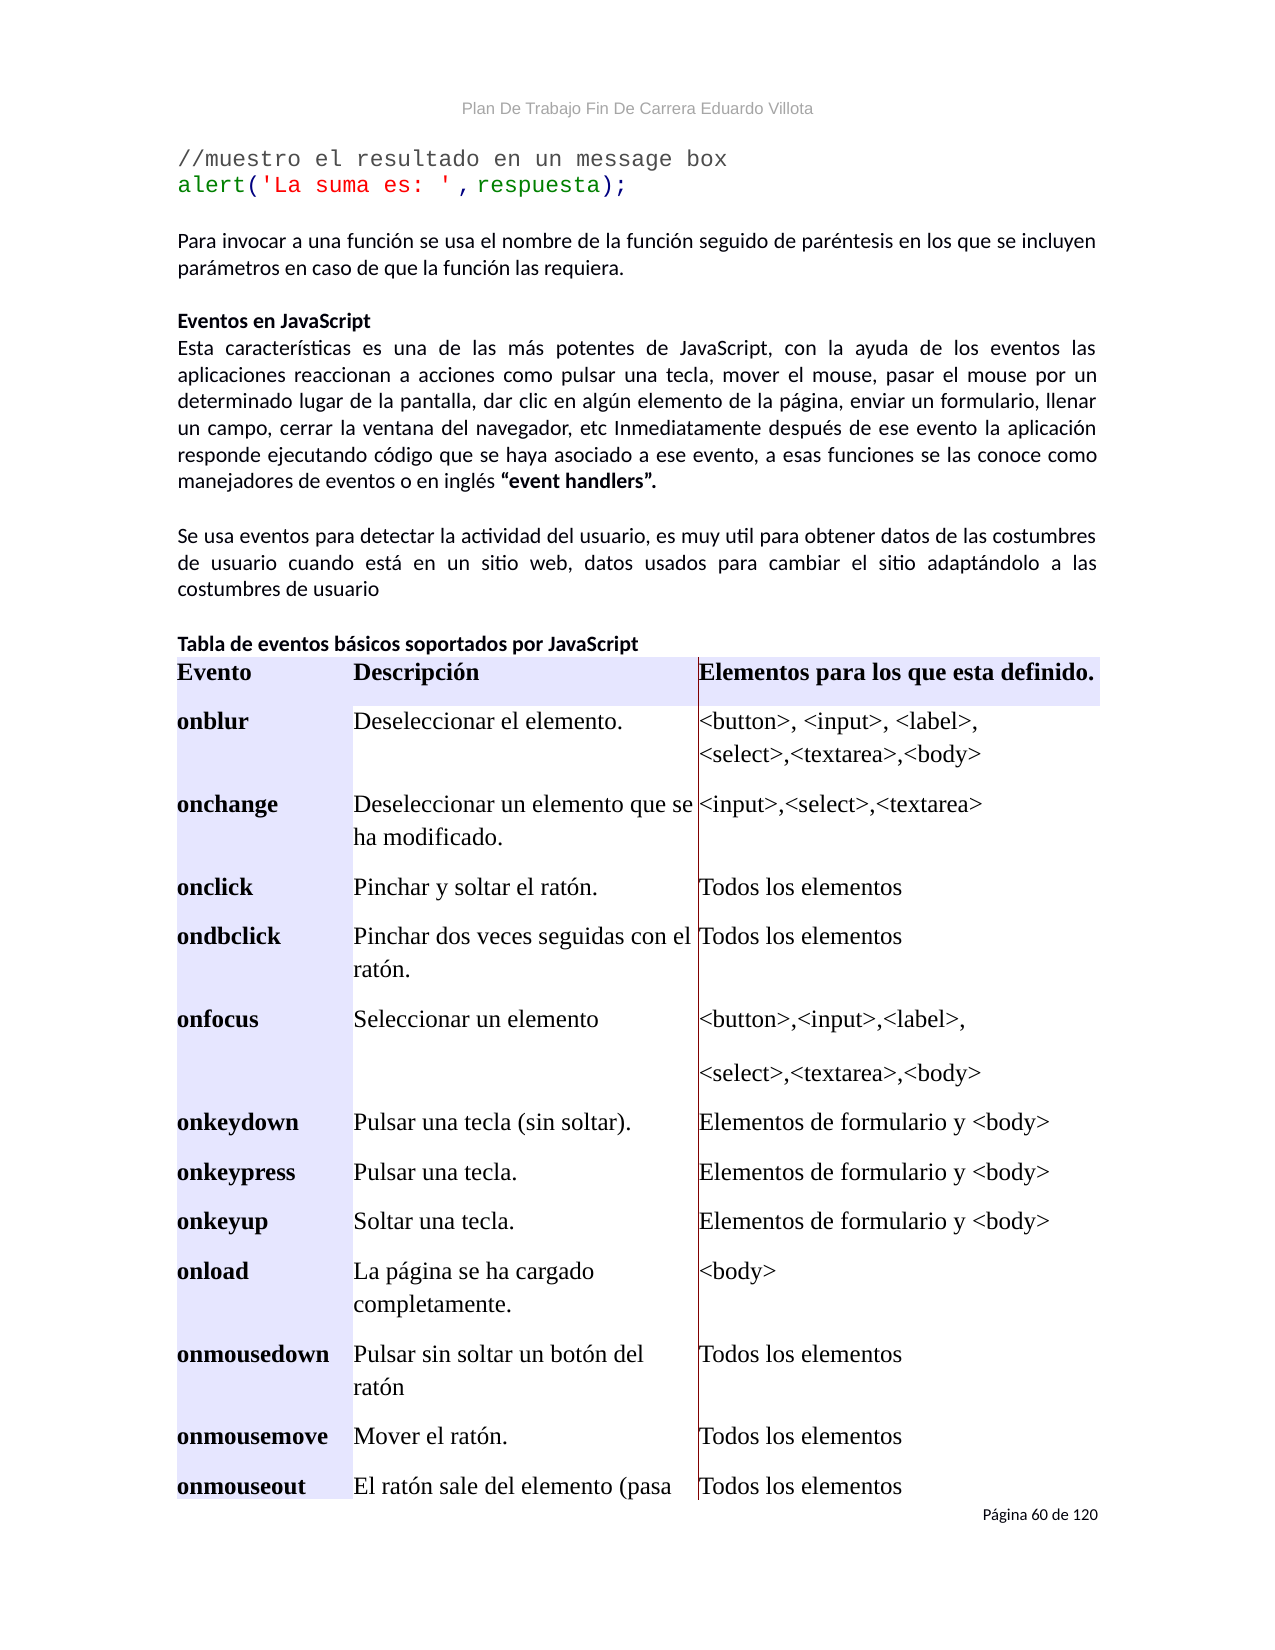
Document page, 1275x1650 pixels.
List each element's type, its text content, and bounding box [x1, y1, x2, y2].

table_cell El ratón sale del elemento (pasa [353, 1471, 698, 1499]
table_cell Mover el ratón. [353, 1421, 698, 1471]
table_cell Pulsar sin soltar un botón del ratón [353, 1339, 698, 1421]
table_cell Deseleccionar un elemento que se ha modificado. [353, 789, 698, 872]
table_cell onclick [177, 872, 353, 921]
text //muestro el resultado en un message box [177, 148, 1098, 173]
table_cell Todos los elementos [699, 872, 1100, 921]
table_cell <button>, <input>, <label>, <select>,<textarea>,<body> [699, 706, 1100, 789]
table_cell onmousedown [177, 1339, 353, 1421]
table_cell onmouseout [177, 1471, 353, 1499]
text Tabla de eventos básicos soportados por JavaScript [177, 630, 1098, 657]
text Se usa eventos para detectar la actividad del usuario, es muy util para obtener datos de las costumbres de usuario cuando está en un sitio web, datos usados para cambiar el sitio adaptándolo a las costumbres de usuario [177, 522, 1098, 602]
table_cell La página se ha cargado completamente. [353, 1256, 698, 1339]
table_cell onchange [177, 789, 353, 872]
table_cell ondbclick [177, 921, 353, 1004]
table_cell Pulsar una tecla (sin soltar). [353, 1107, 698, 1157]
table_cell <button>,<input>,<label>, <select>,<textarea>,<body> [699, 1004, 1100, 1107]
table_cell Todos los elementos [699, 1339, 1100, 1421]
text Esta características es una de las más potentes de JavaScript, con la ayuda de los eventos las aplicaciones reaccionan a acciones como pulsar una tecla, mover el mouse, pasar el mouse por un determinado lugar de la pantalla, dar clic en algún elemento de la página, enviar un formulario, llenar un campo, cerrar la ventana del navegador, etc Inmediatamente después de ese evento la aplicación responde ejecutando código que se haya asociado a ese evento, a esas funciones se las conoce como manejadores de eventos o en inglés “event handlers”. [177, 334, 1098, 494]
table_header Evento [177, 657, 353, 706]
table_cell Pulsar una tecla. [353, 1157, 698, 1206]
table_cell onfocus [177, 1004, 353, 1107]
text Eventos en JavaScript [177, 307, 1098, 334]
table_cell Pinchar y soltar el ratón. [353, 872, 698, 921]
table_cell onload [177, 1256, 353, 1339]
table_cell Seleccionar un elemento [353, 1004, 698, 1107]
table_cell Elementos de formulario y <body> [699, 1206, 1100, 1256]
table_cell onkeyup [177, 1206, 353, 1256]
table_cell Soltar una tecla. [353, 1206, 698, 1256]
table_cell onkeydown [177, 1107, 353, 1157]
table_cell <body> [699, 1256, 1100, 1339]
table_cell Todos los elementos [699, 1421, 1100, 1471]
table_cell Todos los elementos [699, 921, 1100, 1004]
table_cell Elementos de formulario y <body> [699, 1157, 1100, 1206]
table_cell onkeypress [177, 1157, 353, 1206]
table_cell Elementos de formulario y <body> [699, 1107, 1100, 1157]
table_cell Pinchar dos veces seguidas con el ratón. [353, 921, 698, 1004]
table_cell onmousemove [177, 1421, 353, 1471]
table_cell Todos los elementos [699, 1471, 1100, 1499]
table_header Descripción [353, 657, 698, 706]
table_header Elementos para los que esta definido. [699, 657, 1100, 706]
text alert('La suma es: ' , respuesta); [177, 173, 1098, 199]
table_cell <input>,<select>,<textarea> [699, 789, 1100, 872]
text Para invocar a una función se usa el nombre de la función seguido de paréntesis en los que se incluyen parámetros en caso de que la función las requiera. [177, 227, 1098, 281]
table_cell Deseleccionar el elemento. [353, 706, 698, 789]
table_cell onblur [177, 706, 353, 789]
